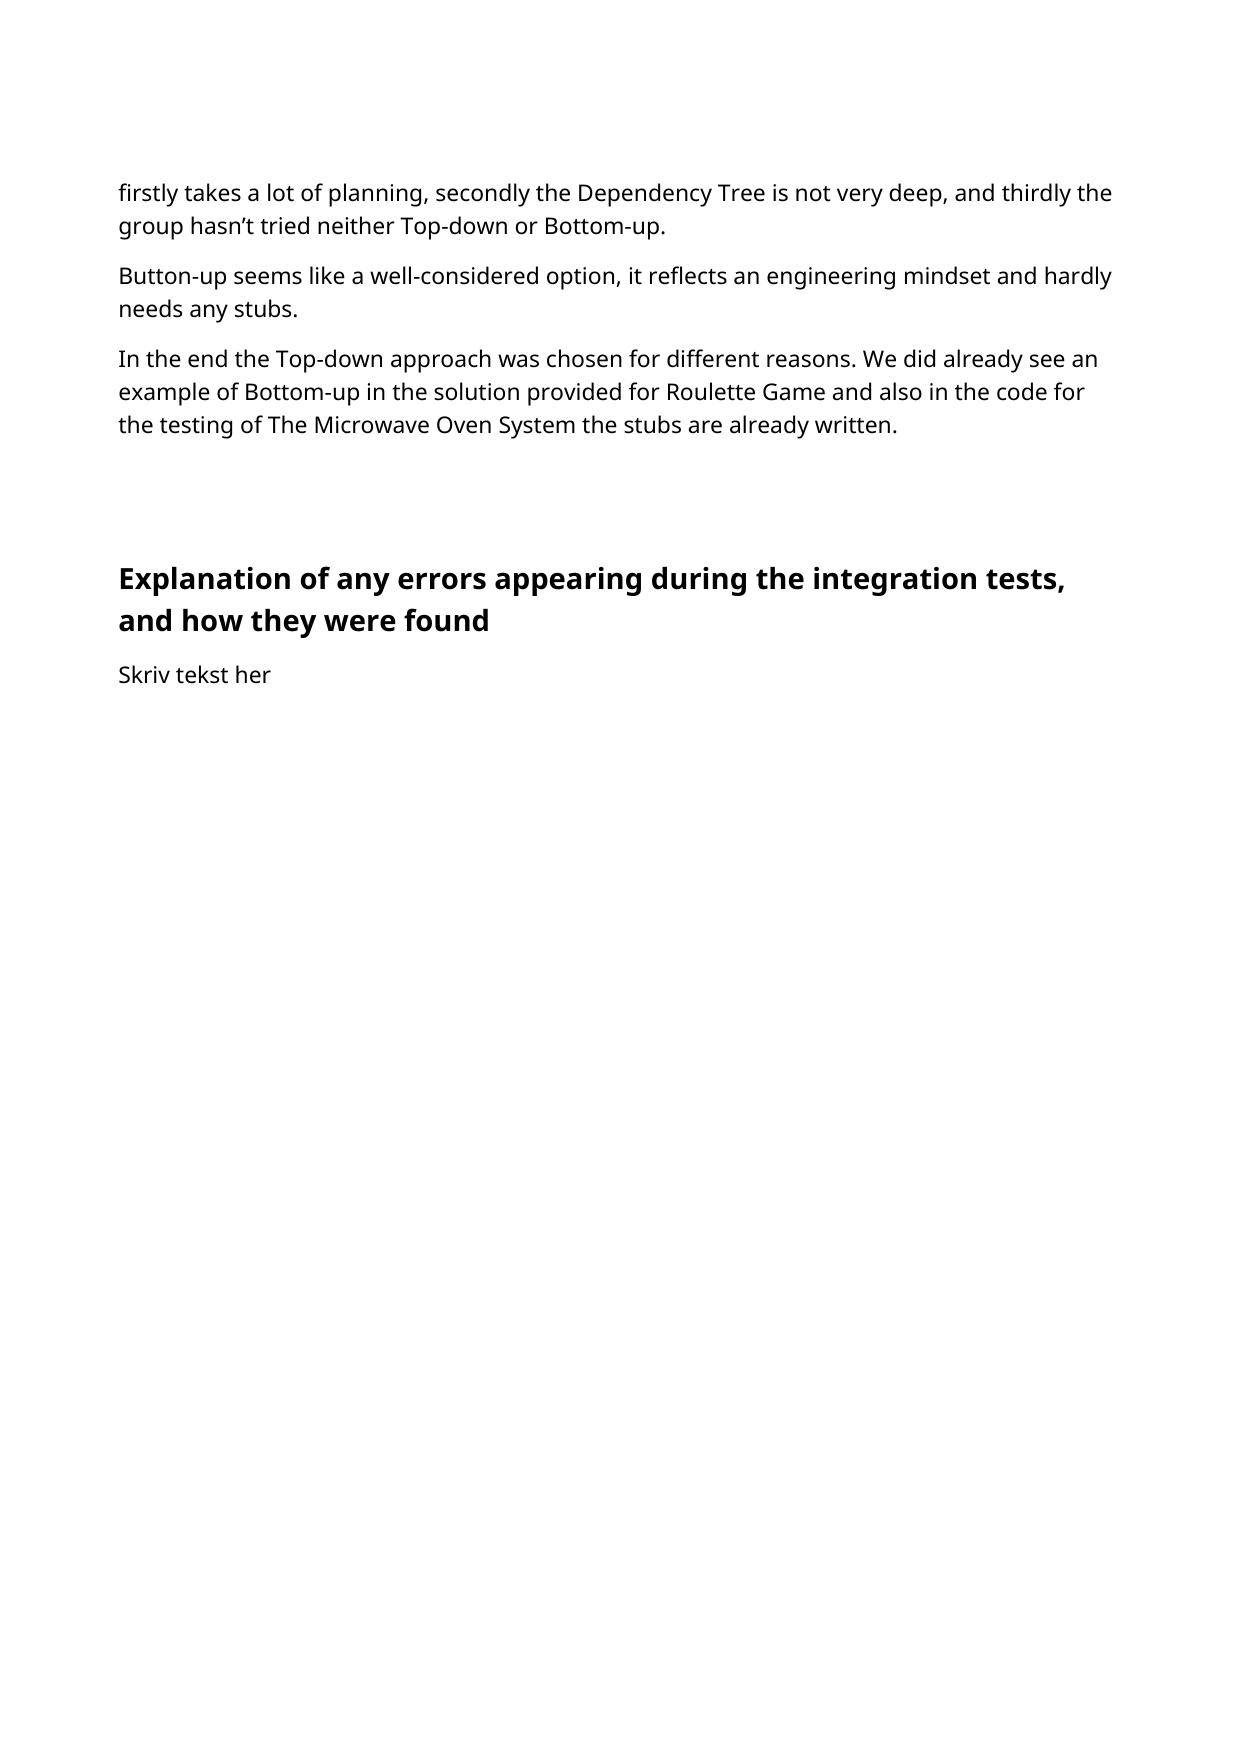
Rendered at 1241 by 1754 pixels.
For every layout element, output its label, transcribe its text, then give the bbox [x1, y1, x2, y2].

text Button-up seems like a well-considered option, it reflects an engineering mindset and hardly needs any stubs. [118, 260, 1122, 324]
text Skriv tekst her [118, 659, 1122, 691]
text Explanation of any errors appearing during the integration tests, and how they were found [118, 559, 1122, 640]
text firstly takes a lot of planning, secondly the Dependency Tree is not very deep, and thirdly the group hasn’t tried neither Top-down or Bottom-up. [118, 177, 1122, 242]
text In the end the Top-down approach was chosen for different reasons. We did already see an example of Bottom-up in the solution provided for Roulette Game and also in the code for the testing of The Microwave Oven System the stubs are already written. [118, 343, 1122, 441]
